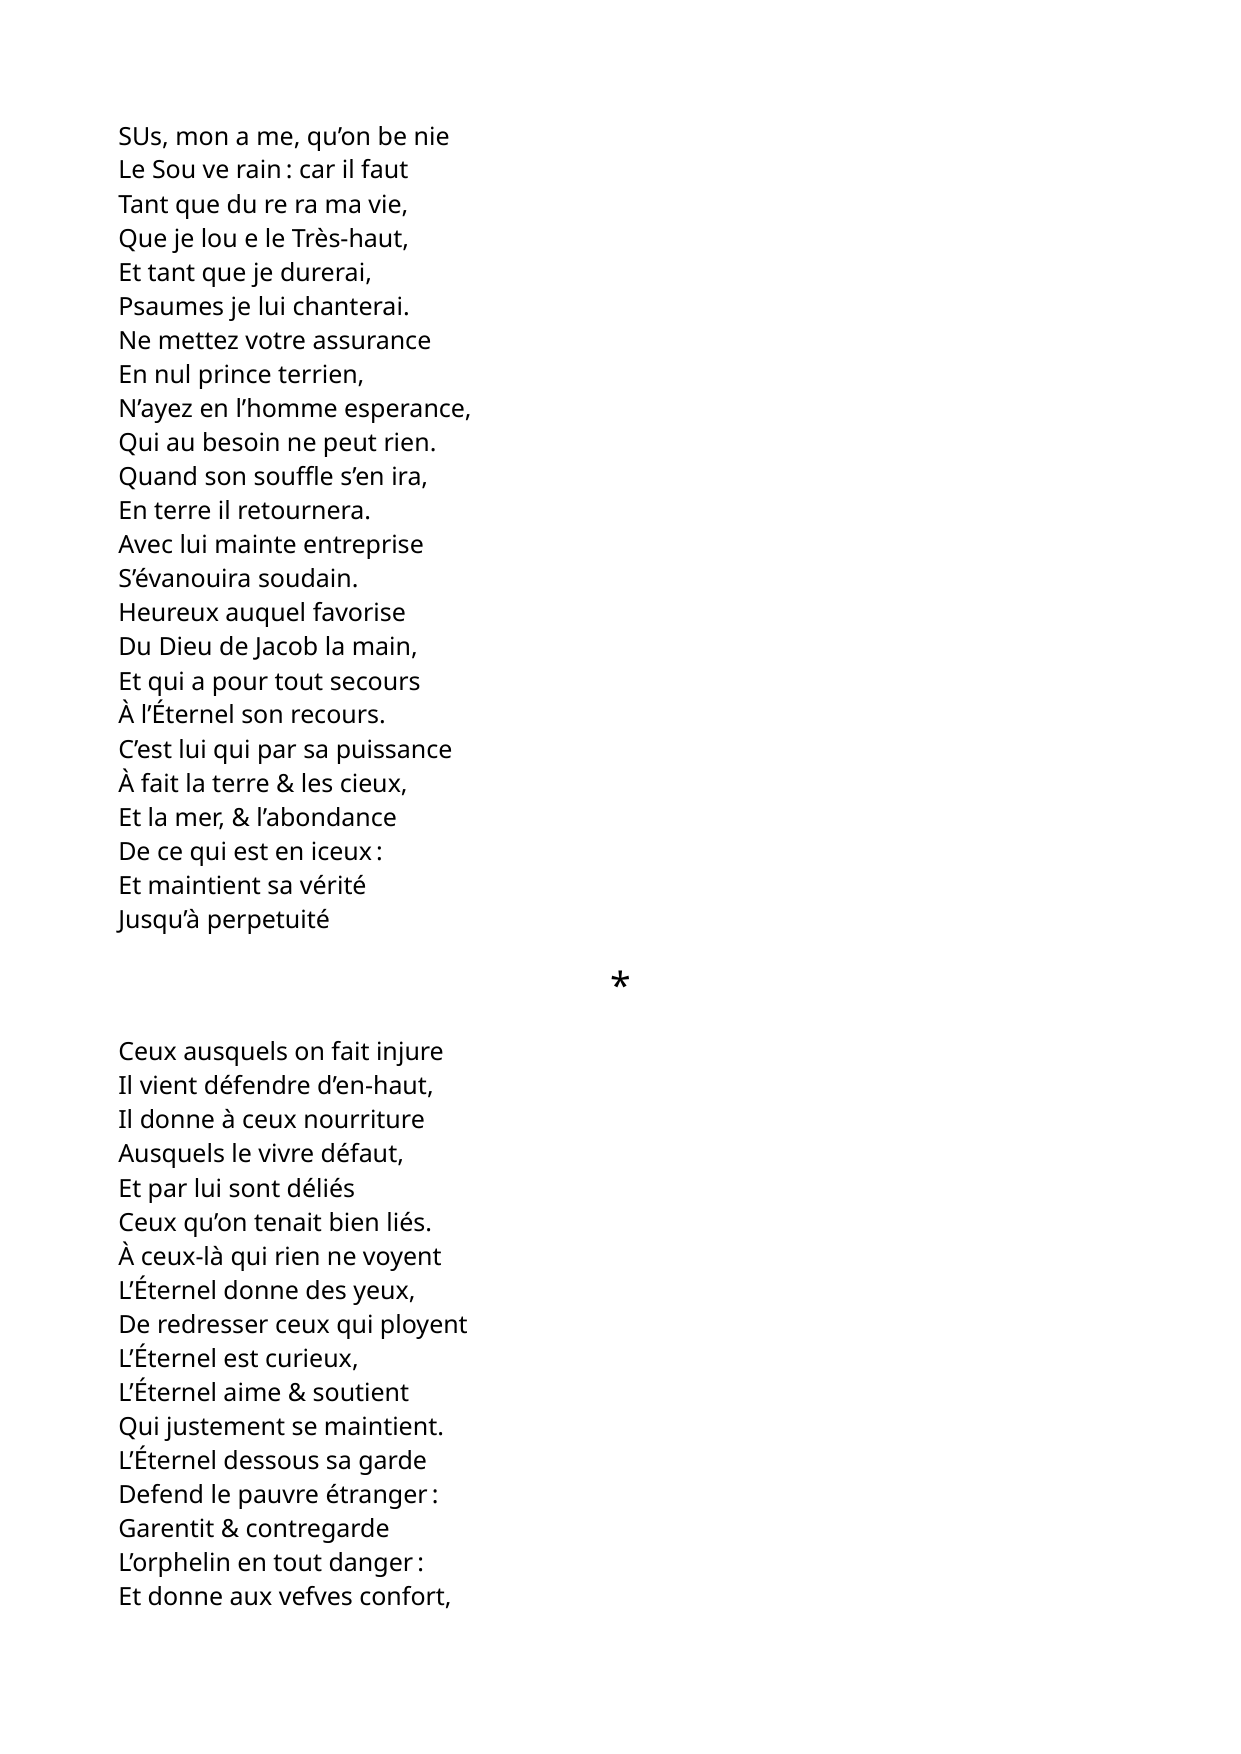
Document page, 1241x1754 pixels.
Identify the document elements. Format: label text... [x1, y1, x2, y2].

text À ceux-là qui rien ne voyent [118, 1238, 1122, 1272]
text De ce qui est en iceux : [118, 833, 1122, 867]
text En terre il retournera. [118, 493, 1122, 527]
text Et donne aux vefves confort, [118, 1579, 1122, 1613]
text L’Éternel donne des yeux, [118, 1272, 1122, 1306]
text C’est lui qui par sa puissance [118, 731, 1122, 765]
text Du Dieu de Jacob la main, [118, 629, 1122, 663]
text Ceux qu’on tenait bien liés. [118, 1204, 1122, 1238]
text Jusqu’à perpetuité [118, 902, 1122, 936]
text N’ayez en l’homme esperance, [118, 391, 1122, 425]
text L’Éternel dessous sa garde [118, 1443, 1122, 1477]
text Heureux auquel favorise [118, 595, 1122, 629]
text Quand son souffle s’en ira, [118, 459, 1122, 493]
text Avec lui mainte entreprise [118, 527, 1122, 561]
text Qui au besoin ne peut rien. [118, 425, 1122, 459]
text Le Sou ve rain : car il faut [118, 152, 1122, 186]
text En nul prince terrien, [118, 357, 1122, 391]
text Et par lui sont déliés [118, 1170, 1122, 1204]
text Ne mettez votre assurance [118, 322, 1122, 357]
text L’Éternel est curieux, [118, 1341, 1122, 1374]
text SUs, mon a me, qu’on be nie [118, 118, 1122, 152]
text Que je lou e le Très-haut, [118, 220, 1122, 254]
text Psaumes je lui chanterai. [118, 288, 1122, 322]
text Et maintient sa vérité [118, 867, 1122, 902]
text S’évanouira soudain. [118, 561, 1122, 595]
text Ausquels le vivre défaut, [118, 1136, 1122, 1170]
text Et tant que je durerai, [118, 254, 1122, 288]
text Et la mer, & l’abondance [118, 799, 1122, 833]
text Defend le pauvre étranger : [118, 1477, 1122, 1511]
text Et qui a pour tout secours [118, 663, 1122, 697]
text Garentit & contregarde [118, 1511, 1122, 1545]
text L’orphelin en tout danger : [118, 1545, 1122, 1579]
text À l’Éternel son recours. [118, 697, 1122, 731]
text Qui justement se maintient. [118, 1409, 1122, 1443]
text Il donne à ceux nourriture [118, 1102, 1122, 1136]
text Ceux ausquels on fait injure [118, 1034, 1122, 1068]
text De redresser ceux qui ployent [118, 1306, 1122, 1341]
text L’Éternel aime & soutient [118, 1374, 1122, 1409]
text Il vient défendre d’en-haut, [118, 1068, 1122, 1102]
text * [118, 959, 1122, 1010]
text Tant que du re ra ma vie, [118, 186, 1122, 220]
text À fait la terre & les cieux, [118, 765, 1122, 799]
